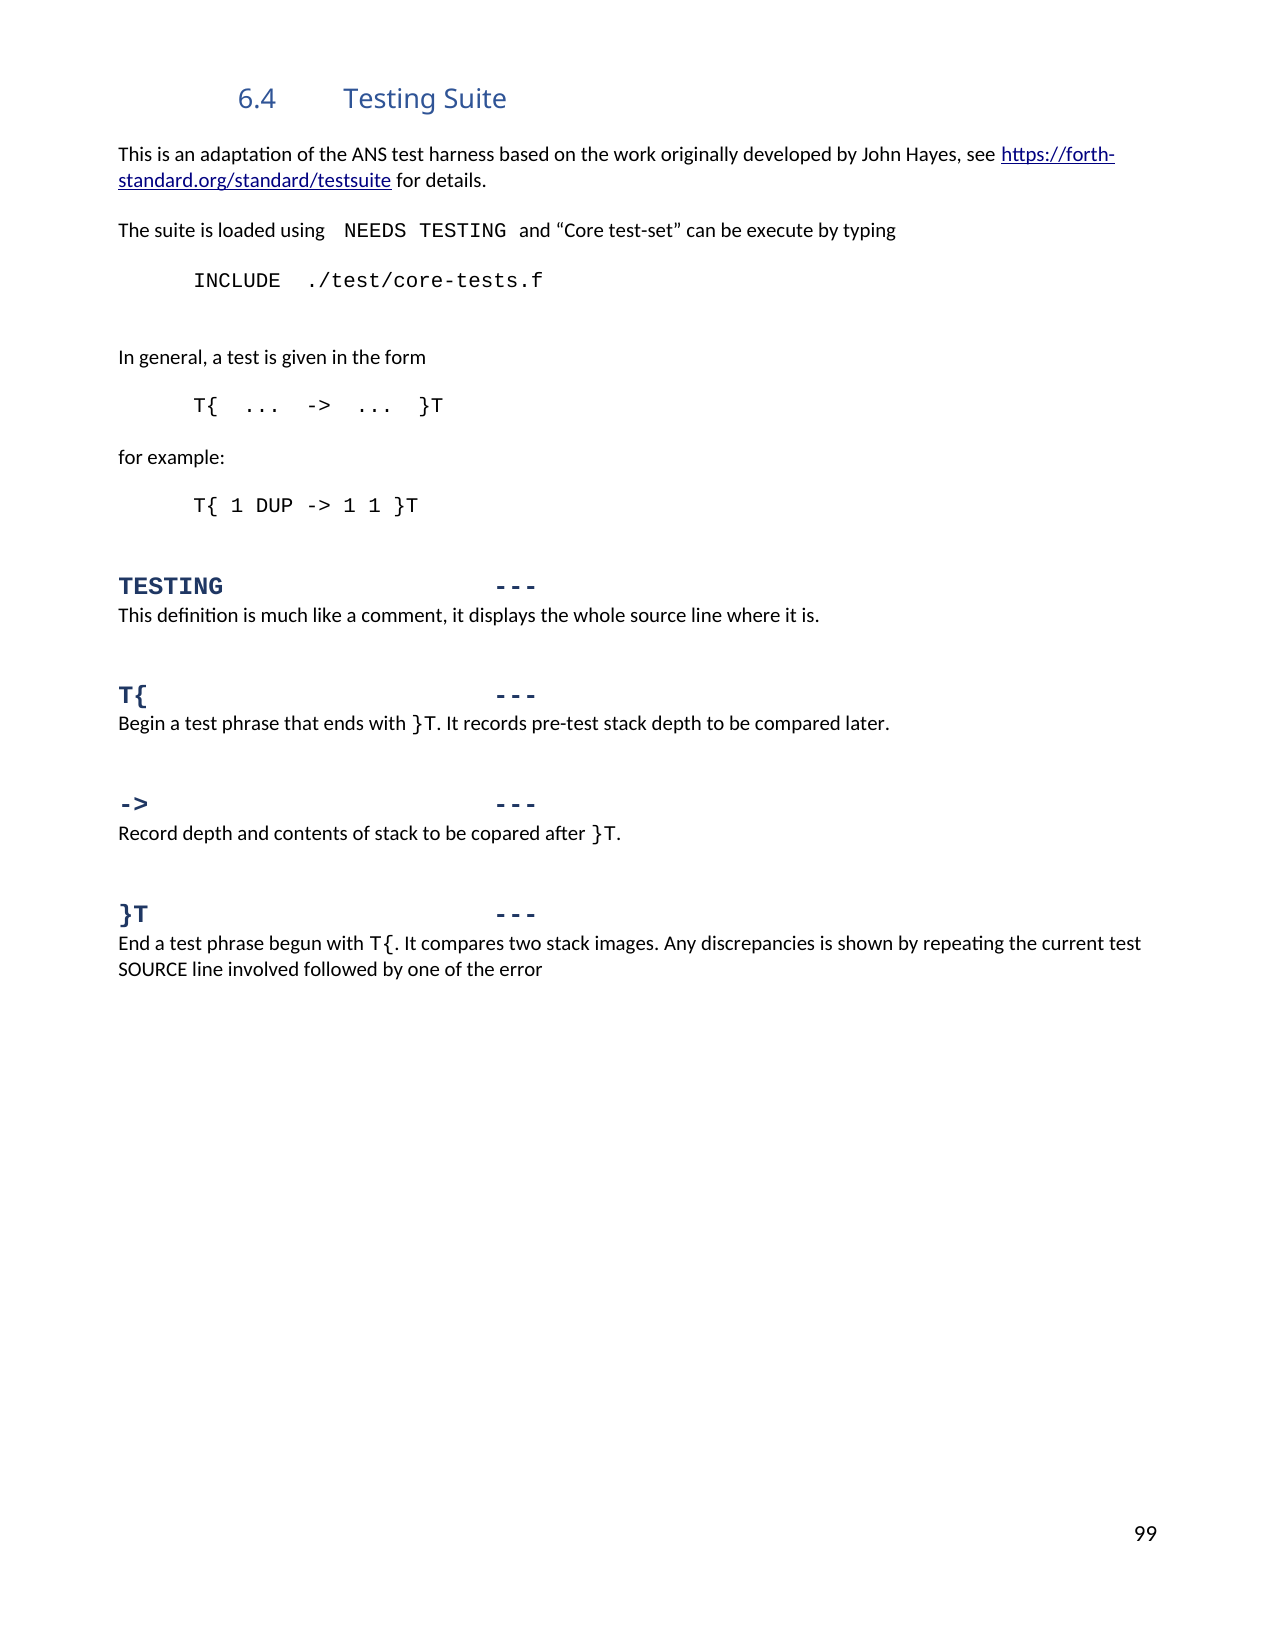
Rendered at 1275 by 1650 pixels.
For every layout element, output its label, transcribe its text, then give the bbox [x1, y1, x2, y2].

text T{ 1 DUP -> 1 1 }T [118, 495, 1157, 518]
text for example: [118, 444, 1157, 469]
text T{ ... -> ... }T [118, 395, 1157, 418]
subtitle TESTING --- [118, 573, 1157, 602]
text End a test phrase begun with T{. It compares two stack images. Any discrepancies is shown by repeating the current test SOURCE line involved followed by one of the error [118, 930, 1157, 982]
text The suite is loaded using NEEDS TESTING and “Core test-set” can be execute by typing [118, 218, 1157, 244]
text In general, a test is given in the form [118, 344, 1157, 369]
text This definition is much like a comment, it displays the whole source line where it is. [118, 602, 1157, 627]
text Record depth and contents of stack to be copared after }T. [118, 820, 1157, 847]
subtitle -> --- [118, 792, 1157, 820]
subtitle Testing Suite [231, 79, 1157, 116]
text INCLUDE ./test/core-tests.f [118, 269, 1157, 293]
text Begin a test phrase that ends with }T. It records pre-test stack depth to be compared later. [118, 711, 1157, 737]
subtitle }T --- [118, 902, 1157, 930]
text This is an adaptation of the ANS test harness based on the work originally developed by John Hayes, see https://forth-standard.org/standard/testsuite for details. [118, 141, 1157, 192]
subtitle T{ --- [118, 682, 1157, 711]
